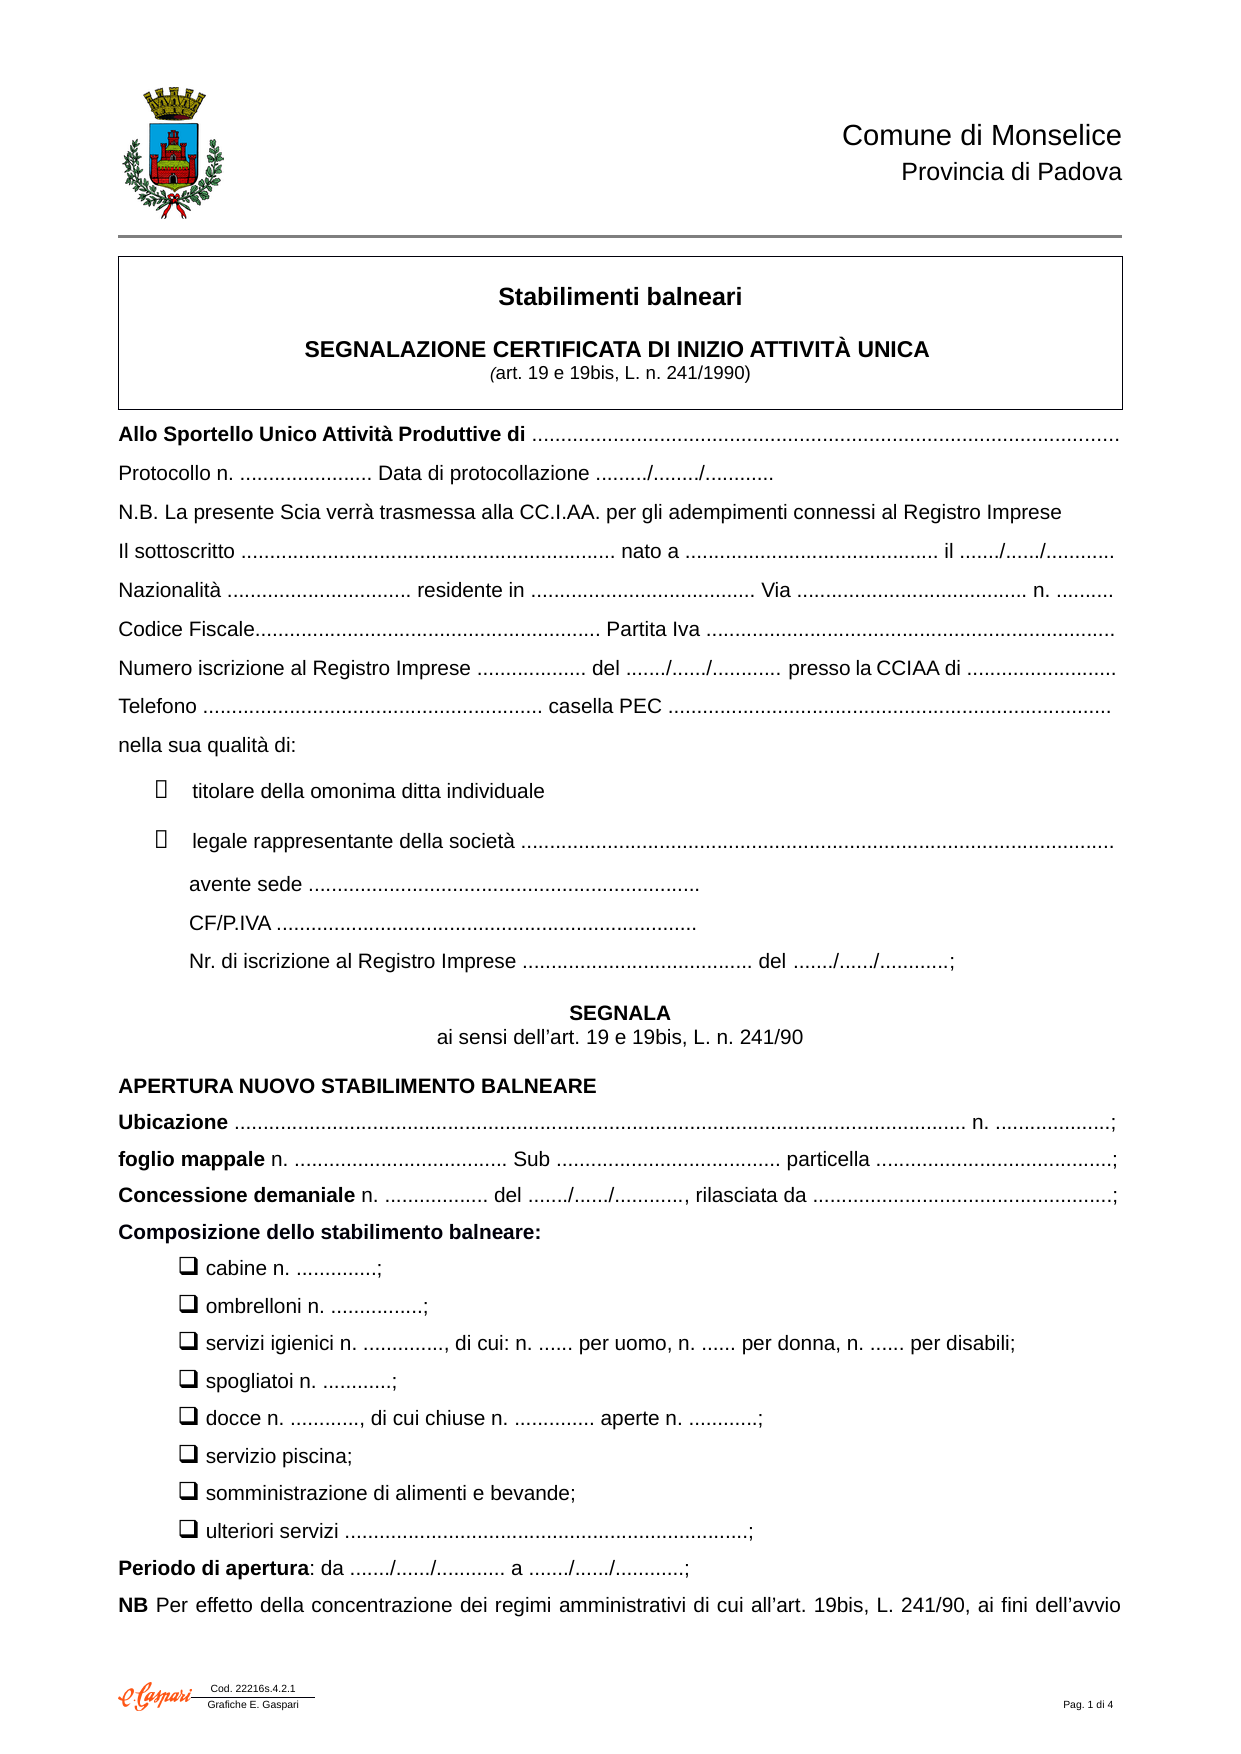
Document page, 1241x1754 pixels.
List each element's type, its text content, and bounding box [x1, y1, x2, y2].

text Ubicazione ............................................................................................................................... n. ....................; [118, 1110, 1122, 1134]
text avente sede .................................................................... [189, 872, 1122, 896]
table_header Stabilimenti balneari SEGNALAZIONE CERTIFICATA DI INIZIO ATTIVITÀ UNICA (art. 19 e 19bis, L. n. 241/1990) [119, 257, 1122, 409]
text ai sensi dell’art. 19 e 19bis, L. n. 241/90 [118, 1025, 1122, 1049]
picture [122, 87, 224, 118]
picture [118, 1682, 192, 1711]
text nella sua qualità di: [118, 733, 1122, 757]
text Nr. di iscrizione al Registro Imprese ........................................ del ......./....../............; [189, 949, 1122, 973]
picture [122, 185, 224, 219]
text  ulteriori servizi ......................................................................; [177, 1518, 1122, 1543]
text Il sottoscritto ................................................................. nato a ............................................ il ......./....../............ [118, 539, 1122, 563]
text SEGNALA [118, 1001, 1122, 1025]
text Numero iscrizione al Registro Imprese ................... del ......./....../............ presso la CCIAA di .......................... [118, 655, 1122, 679]
text Telefono ........................................................... casella PEC ............................................................................. [118, 694, 1122, 718]
text Concessione demaniale n. .................. del ......./....../............, rilasciata da ....................................................; [118, 1183, 1122, 1207]
text  cabine n. ..............; [177, 1256, 1122, 1281]
text  servizi igienici n. .............., di cui: n. ...... per uomo, n. ...... per donna, n. ...... per disabili; [177, 1331, 1122, 1356]
text Composizione dello stabilimento balneare: [118, 1219, 1122, 1243]
text  servizio piscina; [177, 1443, 1122, 1468]
text  spogliatoi n. ............; [177, 1368, 1122, 1393]
picture [122, 152, 149, 157]
picture [198, 152, 224, 157]
text Provincia di Padova [118, 157, 1122, 185]
text Periodo di apertura: da ......./....../............ a ......./....../............; [118, 1556, 1122, 1580]
text Nazionalità ................................ residente in ....................................... Via ........................................ n. .......... [118, 578, 1122, 602]
picture [163, 152, 184, 157]
text  somministrazione di alimenti e bevande; [177, 1481, 1122, 1506]
text CF/P.IVA ......................................................................... [189, 911, 1122, 934]
text Protocollo n. ....................... Data di protocollazione ........./......../............ [118, 461, 1122, 485]
text  titolare della omonima ditta individuale [153, 772, 1122, 806]
text N.B. La presente Scia verrà trasmessa alla CC.I.AA. per gli adempimenti connessi al Registro Imprese [118, 500, 1122, 524]
text  docce n. ............, di cui chiuse n. .............. aperte n. ............; [177, 1406, 1122, 1431]
text NB Per effetto della concentrazione dei regimi amministrativi di cui all’art. 19bis, L. 241/90, ai fini dell’avvio [118, 1592, 1122, 1616]
text Comune di Monselice [118, 118, 1122, 152]
text Allo Sportello Unico Attività Produttive di [118, 422, 1122, 446]
text APERTURA NUOVO STABILIMENTO BALNEARE [118, 1074, 1122, 1098]
text  ombrelloni n. ................; [177, 1293, 1122, 1318]
text Codice Fiscale............................................................ Partita Iva ....................................................................... [118, 616, 1122, 640]
text foglio mappale n. ..................................... Sub ....................................... particella .........................................; [118, 1147, 1122, 1171]
text  legale rappresentante della società ....................................................................................................... [153, 822, 1122, 856]
